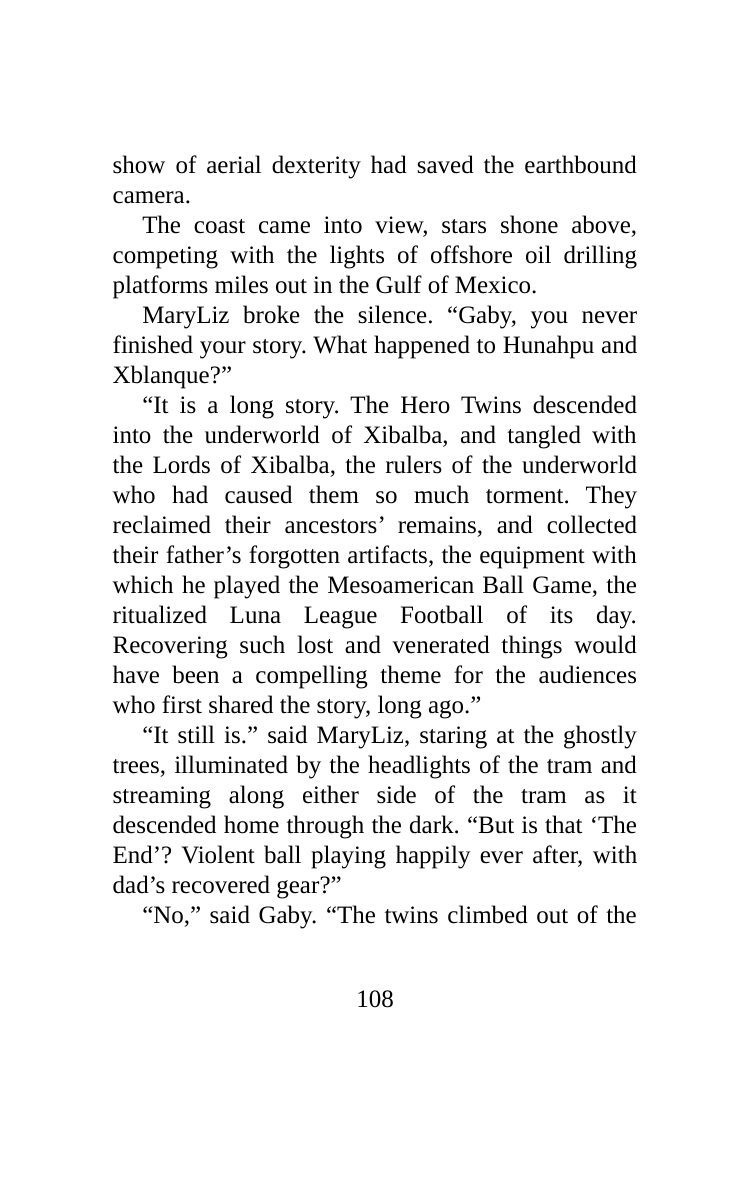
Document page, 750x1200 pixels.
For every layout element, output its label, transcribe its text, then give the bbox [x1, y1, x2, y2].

text “It still is.” said MaryLiz, staring at the ghostly trees, illuminated by the headlights of the tram and streaming along either side of the tram as it descended home through the dark. “But is that ‘The End’? Violent ball playing happily ever after, with dad’s recovered gear?” [112, 720, 637, 900]
text MaryLiz broke the silence. “Gaby, you never finished your story. What happened to Hunahpu and Xblanque?” [112, 300, 637, 390]
text “No,” said Gaby. “The twins climbed out of the [112, 900, 637, 930]
text “It is a long story. The Hero Twins descended into the underworld of Xibalba, and tangled with the Lords of Xibalba, the rulers of the underworld who had caused them so much torment. They reclaimed their ancestors’ remains, and collected their father’s forgotten artifacts, the equipment with which he played the Mesoamerican Ball Game, the ritualized Luna League Football of its day. Recovering such lost and venerated things would have been a compelling theme for the audiences who first shared the story, long ago.” [112, 390, 637, 720]
text The coast came into view, stars shone above, competing with the lights of offshore oil drilling platforms miles out in the Gulf of Mexico. [112, 210, 637, 300]
text show of aerial dexterity had saved the earthbound camera. [112, 150, 637, 210]
